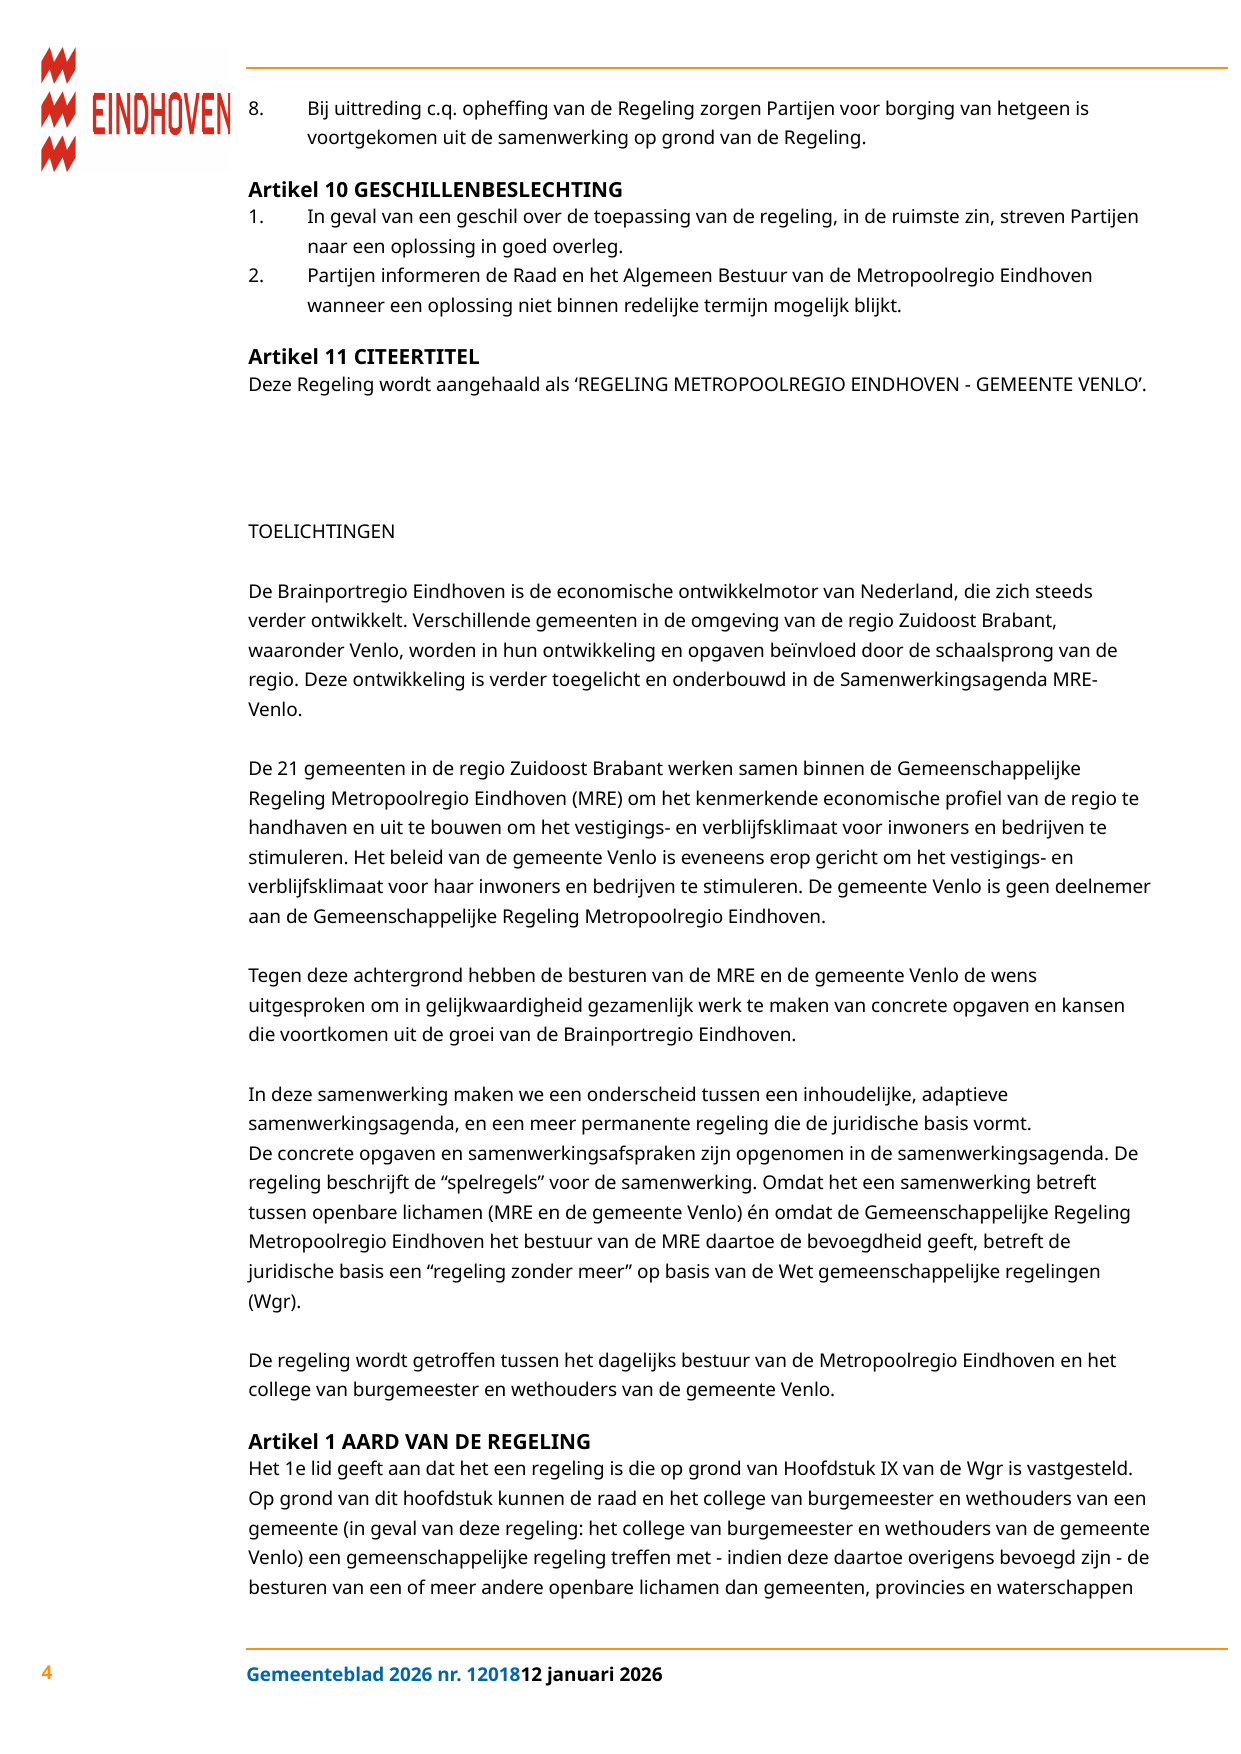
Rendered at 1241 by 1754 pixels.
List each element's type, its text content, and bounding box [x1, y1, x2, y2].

list Partijen informeren de Raad en het Algemeen Bestuur van de Metropoolregio Eindhoven wanneer een oplossing niet binnen redelijke termijn mogelijk blijkt. [248, 262, 1152, 318]
text Op grond van dit hoofdstuk kunnen de raad en het college van burgemeester en wethouders van een gemeente (in geval van deze regeling: het college van burgemeester en wethouders van de gemeente Venlo) een gemeenschappelijke regeling treffen met - indien deze daartoe overigens bevoegd zijn - de besturen van een of meer andere openbare lichamen dan gemeenten, provincies en waterschappen [248, 1485, 1152, 1599]
text Het 1e lid geeft aan dat het een regeling is die op grond van Hoofdstuk IX van de Wgr is vastgesteld. [248, 1456, 1152, 1481]
text Artikel 1 AARD VAN DE REGELING [248, 1427, 1152, 1456]
text De 21 gemeenten in de regio Zuidoost Brabant werken samen binnen de Gemeenschappelijke Regeling Metropoolregio Eindhoven (MRE) om het kenmerkende economische profiel van de regio te handhaven en uit te bouwen om het vestigings- en verblijfsklimaat voor inwoners en bedrijven te stimuleren. Het beleid van de gemeente Venlo is eveneens erop gericht om het vestigings- en verblijfsklimaat voor haar inwoners en bedrijven te stimuleren. De gemeente Venlo is geen deelnemer aan de Gemeenschappelijke Regeling Metropoolregio Eindhoven. [248, 755, 1152, 929]
list Bij uittreding c.q. opheffing van de Regeling zorgen Partijen voor borging van hetgeen is voortgekomen uit de samenwerking op grond van de Regeling. [248, 95, 1152, 150]
text Deze Regeling wordt aangehaald als ‘REGELING METROPOOLREGIO EINDHOVEN - GEMEENTE VENLO’. [248, 371, 1152, 397]
text Artikel 11 CITEERTITEL [248, 342, 1152, 371]
text Tegen deze achtergrond hebben de besturen van de MRE en de gemeente Venlo de wens uitgesproken om in gelijkwaardigheid gezamenlijk werk te maken van concrete opgaven en kansen die voortkomen uit de groei van de Brainportregio Eindhoven. [248, 962, 1152, 1047]
text De regeling wordt getroffen tussen het dagelijks bestuur van de Metropoolregio Eindhoven en het college van burgemeester en wethouders van de gemeente Venlo. [248, 1347, 1152, 1402]
text In deze samenwerking maken we een onderscheid tussen een inhoudelijke, adaptieve samenwerkingsagenda, en een meer permanente regeling die de juridische basis vormt. [248, 1081, 1152, 1136]
text De Brainportregio Eindhoven is de economische ontwikkelmotor van Nederland, die zich steeds verder ontwikkelt. Verschillende gemeenten in de omgeving van de regio Zuidoost Brabant, waaronder Venlo, worden in hun ontwikkeling en opgaven beïnvloed door de schaalsprong van de regio. Deze ontwikkeling is verder toegelicht en onderbouwd in de Samenwerkingsagenda MRE-Venlo. [248, 578, 1152, 722]
text Artikel 10 GESCHILLENBESLECHTING [248, 175, 1152, 203]
text De concrete opgaven en samenwerkingsafspraken zijn opgenomen in de samenwerkingsagenda. De regeling beschrijft de “spelregels” voor de samenwerking. Omdat het een samenwerking betreft tussen openbare lichamen (MRE en de gemeente Venlo) én omdat de Gemeenschappelijke Regeling Metropoolregio Eindhoven het bestuur van de MRE daartoe de bevoegdheid geeft, betreft de juridische basis een “regeling zonder meer” op basis van de Wet gemeenschappelijke regelingen (Wgr). [248, 1140, 1152, 1314]
picture [41, 47, 231, 172]
text TOELICHTINGEN [248, 519, 1152, 544]
list In geval van een geschil over de toepassing van de regeling, in de ruimste zin, streven Partijen naar een oplossing in goed overleg. [248, 203, 1152, 258]
